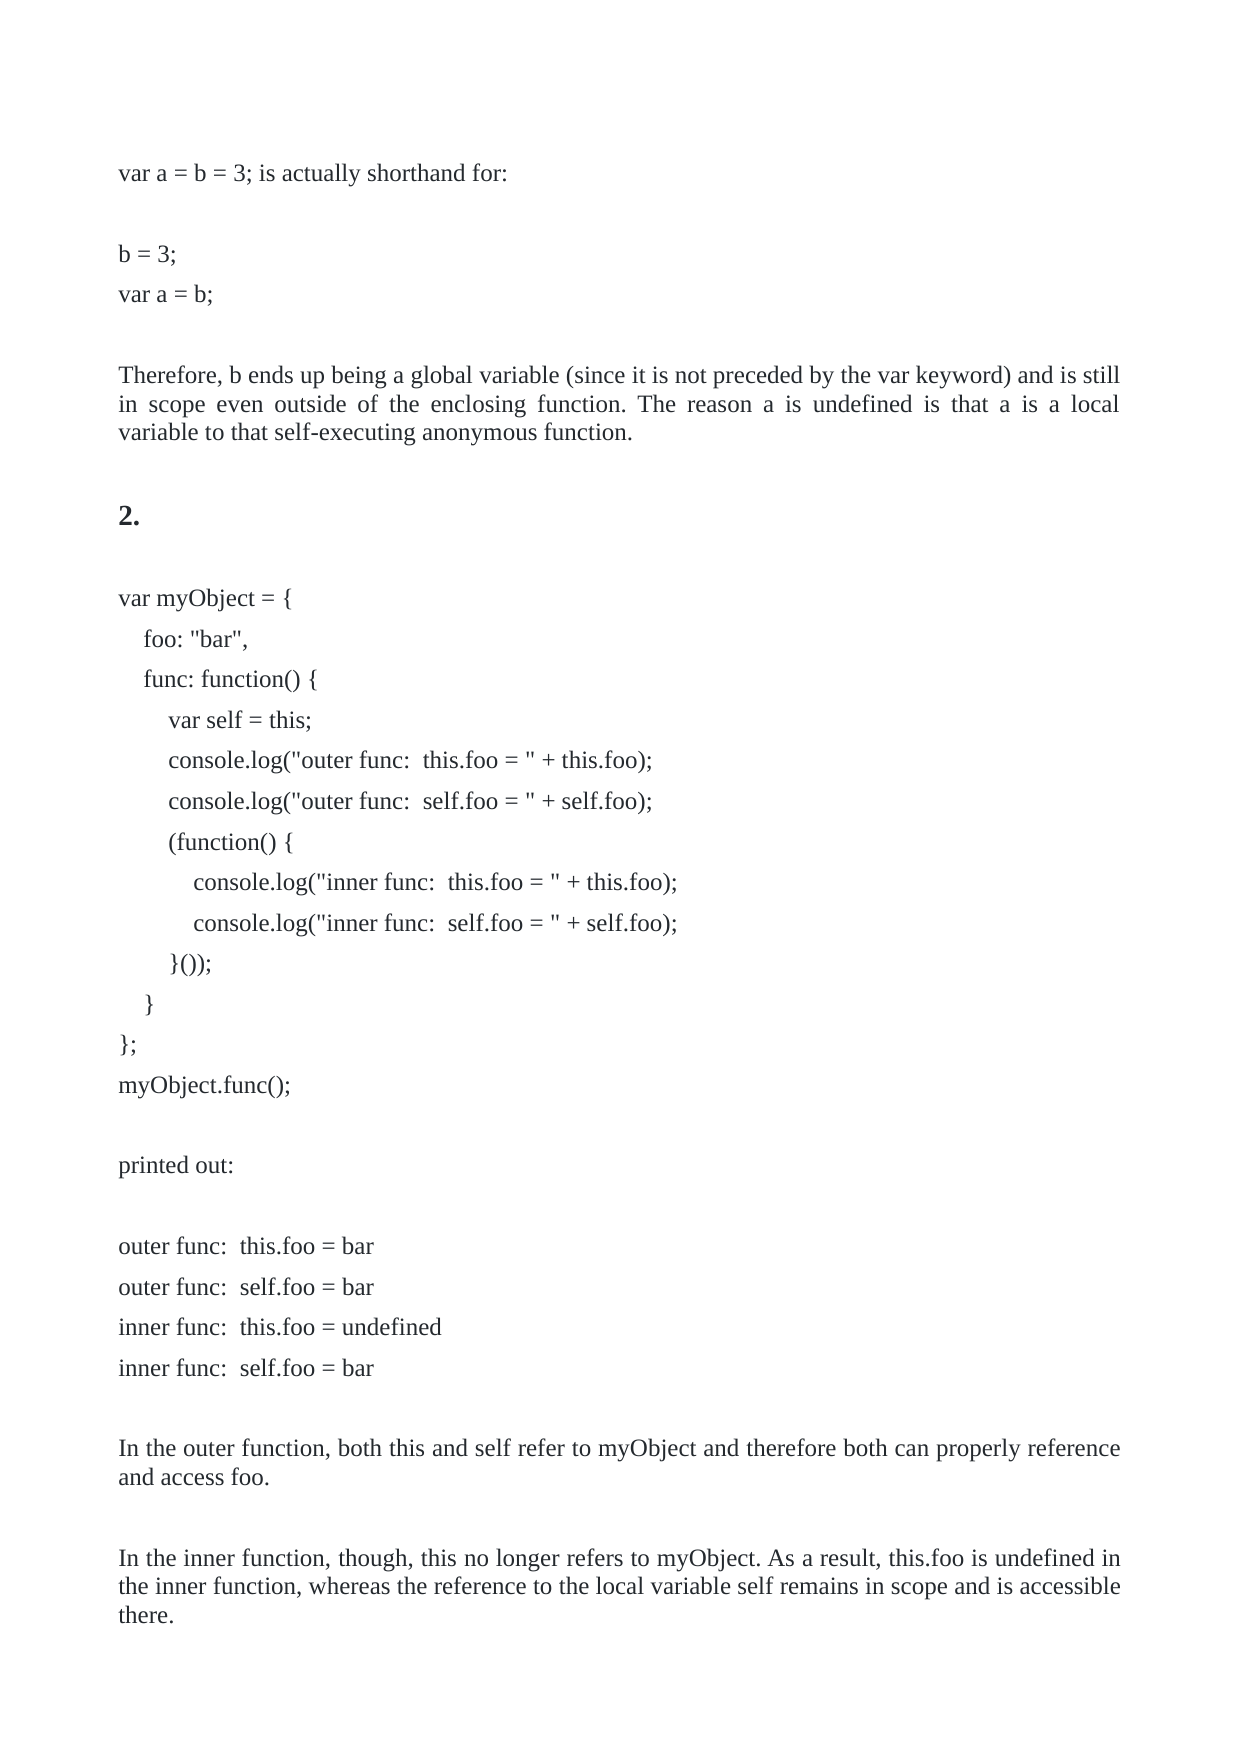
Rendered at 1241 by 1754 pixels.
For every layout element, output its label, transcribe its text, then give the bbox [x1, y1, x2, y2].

text (function() { [118, 827, 1122, 855]
text Therefore, b ends up being a global variable (since it is not preceded by the var keyword) and is still in scope even outside of the enclosing function. The reason a is undefined is that a is a local variable to that self-executing anonymous function. [118, 360, 1122, 446]
text 2. [118, 498, 1122, 532]
text inner func: self.foo = bar [118, 1353, 1122, 1381]
text var myObject = { [118, 583, 1122, 612]
text } [118, 989, 1122, 1017]
text In the outer function, both this and self refer to myObject and therefore both can properly reference and access foo. [118, 1433, 1122, 1491]
text var self = this; [118, 705, 1122, 734]
text var a = b = 3; is actually shorthand for: [118, 158, 1122, 187]
text func: function() { [118, 664, 1122, 693]
text var a = b; [118, 279, 1122, 308]
text printed out: [118, 1150, 1122, 1179]
text foo: "bar", [118, 624, 1122, 653]
text console.log("outer func: this.foo = " + this.foo); [118, 746, 1122, 774]
text }()); [118, 948, 1122, 977]
text inner func: this.foo = undefined [118, 1312, 1122, 1341]
text b = 3; [118, 239, 1122, 268]
text console.log("outer func: self.foo = " + self.foo); [118, 786, 1122, 815]
text console.log("inner func: self.foo = " + self.foo); [118, 908, 1122, 936]
text myObject.func(); [118, 1070, 1122, 1098]
text In the inner function, though, this no longer refers to myObject. As a result, this.foo is undefined in the inner function, whereas the reference to the local variable self remains in scope and is accessible there. [118, 1543, 1122, 1629]
text console.log("inner func: this.foo = " + this.foo); [118, 867, 1122, 896]
text }; [118, 1029, 1122, 1058]
text outer func: this.foo = bar [118, 1231, 1122, 1260]
text outer func: self.foo = bar [118, 1272, 1122, 1300]
